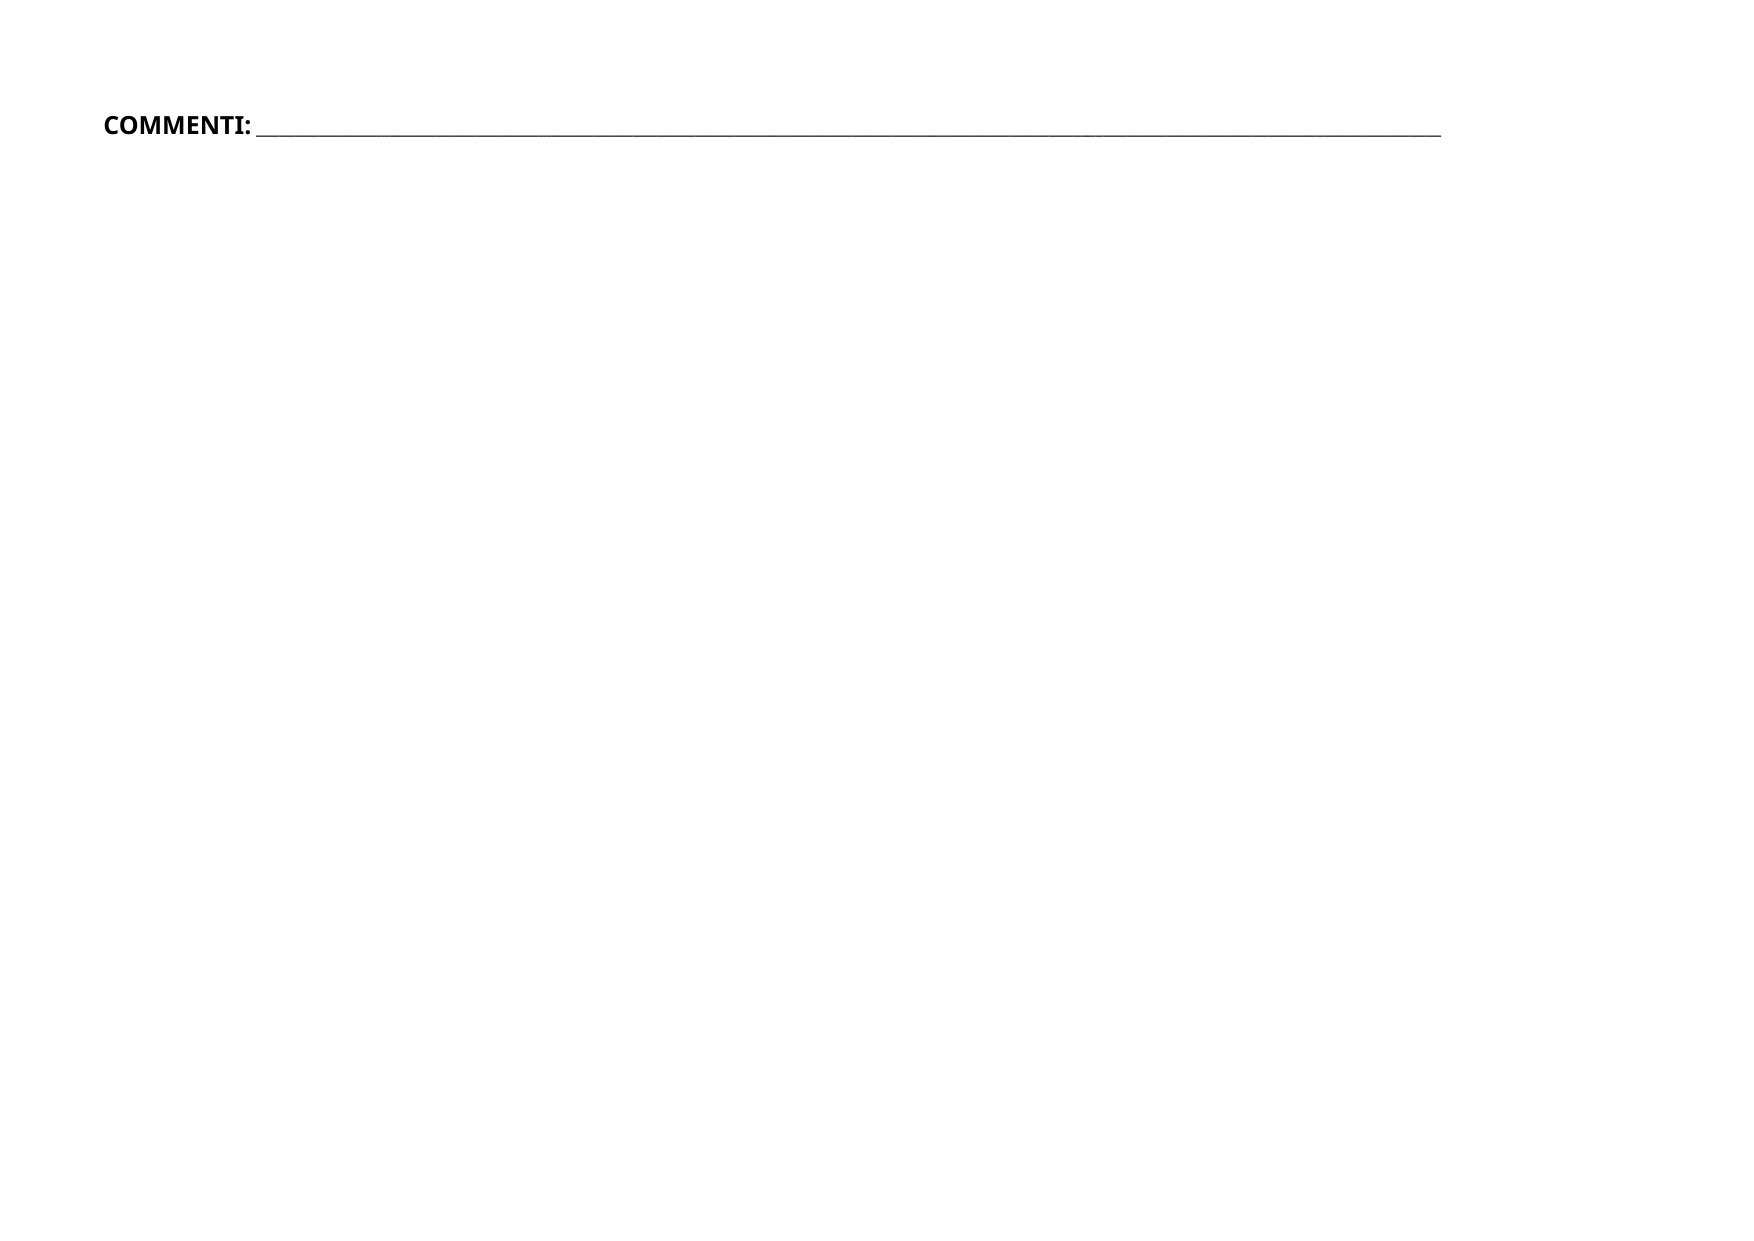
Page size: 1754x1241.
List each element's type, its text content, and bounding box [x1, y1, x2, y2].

text COMMENTI: _______________________________________________________________________________________________________________________________________________________ [103, 107, 1653, 142]
